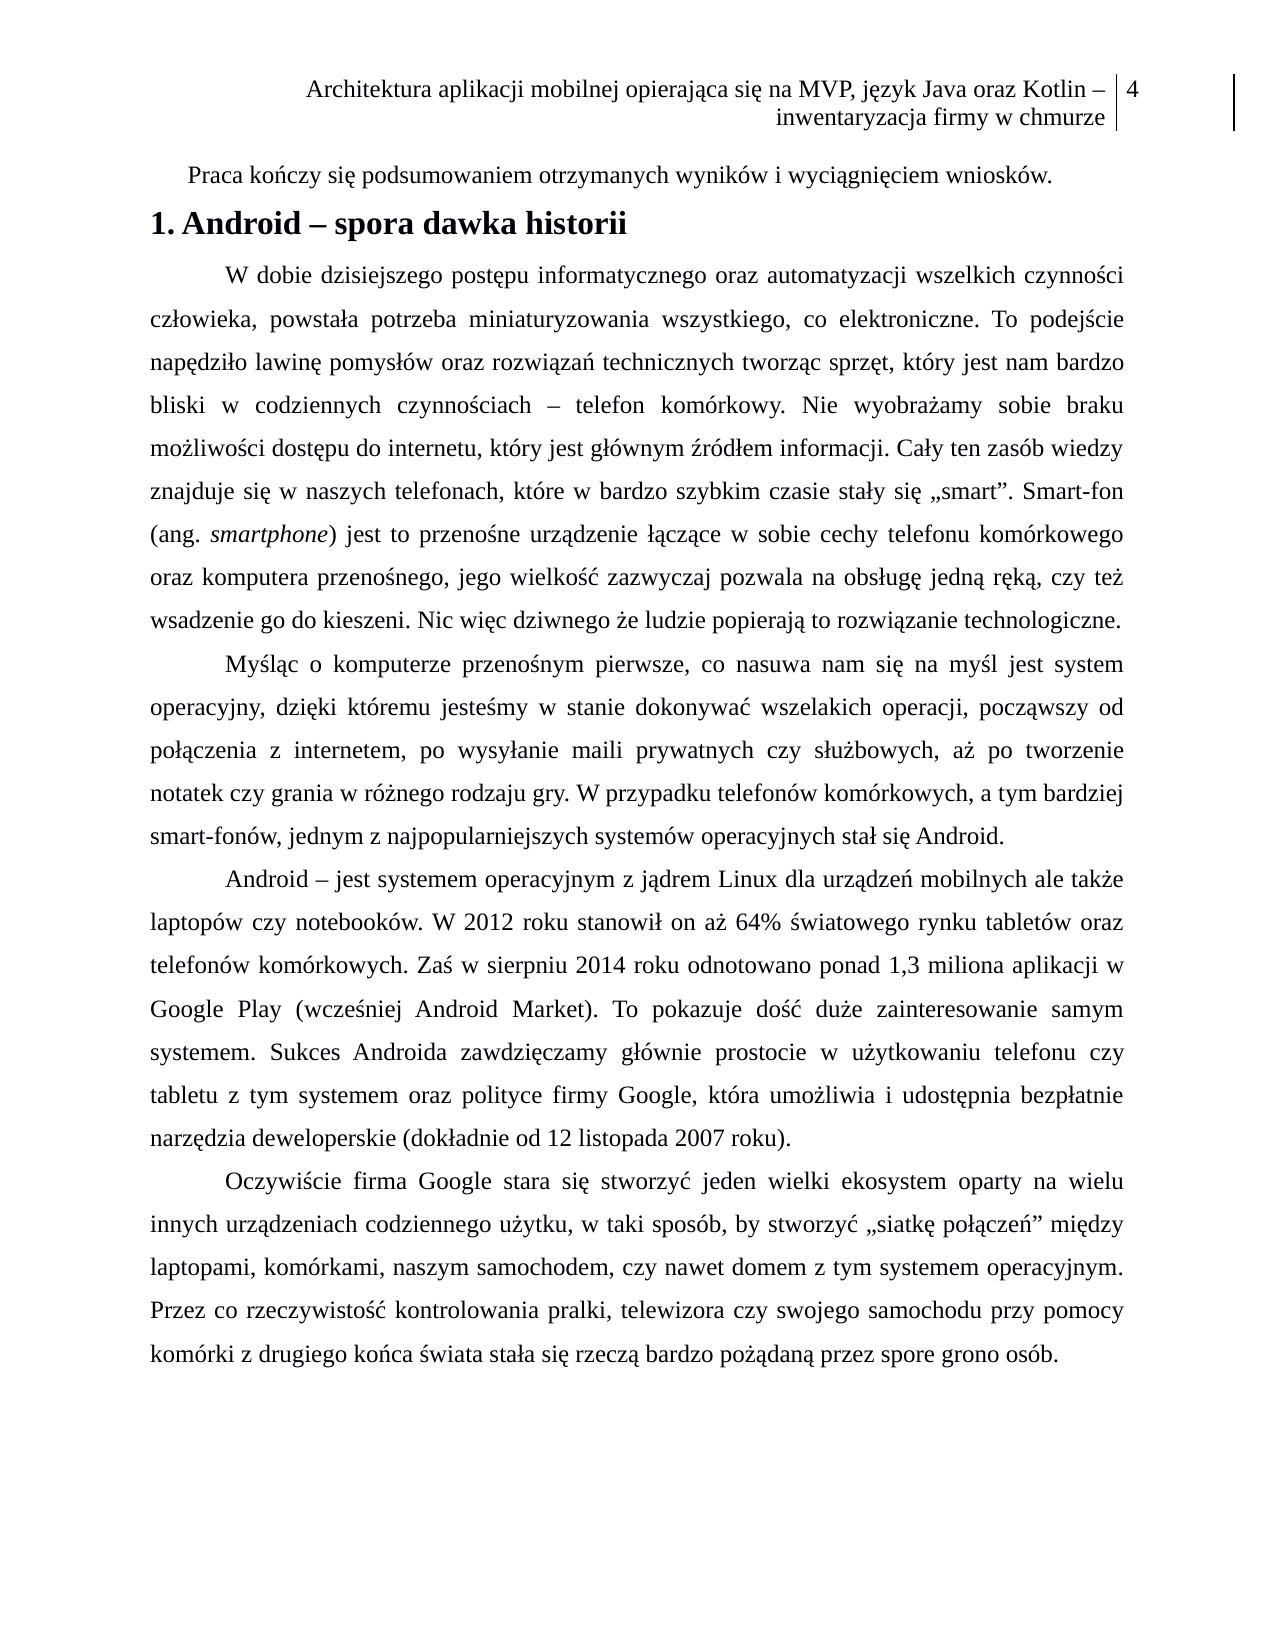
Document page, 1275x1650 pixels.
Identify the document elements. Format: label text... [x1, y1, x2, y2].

text Myśląc o komputerze przenośnym pierwsze, co nasuwa nam się na myśl jest system operacyjny, dzięki któremu jesteśmy w stanie dokonywać wszelakich operacji, począwszy od połączenia z internetem, po wysyłanie maili prywatnych czy służbowych, aż po tworzenie notatek czy grania w różnego rodzaju gry. W przypadku telefonów komórkowych, a tym bardziej smart-fonów, jednym z najpopularniejszych systemów operacyjnych stał się Android. [150, 649, 1125, 850]
text Android – jest systemem operacyjnym z jądrem Linux dla urządzeń mobilnych ale także laptopów czy notebooków. W 2012 roku stanowił on aż 64% światowego rynku tabletów oraz telefonów komórkowych. Zaś w sierpniu 2014 roku odnotowano ponad 1,3 miliona aplikacji w Google Play (wcześniej Android Market). To pokazuje dość duże zainteresowanie samym systemem. Sukces Androida zawdzięczamy głównie prostocie w użytkowaniu telefonu czy tabletu z tym systemem oraz polityce firmy Google, która umożliwia i udostępnia bezpłatnie narzędzia deweloperskie (dokładnie od 12 listopada 2007 roku). [150, 864, 1125, 1152]
text W dobie dzisiejszego postępu informatycznego oraz automatyzacji wszelkich czynności człowieka, powstała potrzeba miniaturyzowania wszystkiego, co elektroniczne. To podejście napędziło lawinę pomysłów oraz rozwiązań technicznych tworząc sprzęt, który jest nam bardzo bliski w codziennych czynnościach – telefon komórkowy. Nie wyobrażamy sobie braku możliwości dostępu do internetu, który jest głównym źródłem informacji. Cały ten zasób wiedzy znajduje się w naszych telefonach, które w bardzo szybkim czasie stały się „smart”. Smart-fon (ang. smartphone) jest to przenośne urządzenie łączące w sobie cechy telefonu komórkowego oraz komputera przenośnego, jego wielkość zazwyczaj pozwala na obsługę jedną ręką, czy też wsadzenie go do kieszeni. Nic więc dziwnego że ludzie popierają to rozwiązanie technologiczne. [150, 261, 1125, 634]
text Oczywiście firma Google stara się stworzyć jeden wielki ekosystem oparty na wielu innych urządzeniach codziennego użytku, w taki sposób, by stworzyć „siatkę połączeń” między laptopami, komórkami, naszym samochodem, czy nawet domem z tym systemem operacyjnym. Przez co rzeczywistość kontrolowania pralki, telewizora czy swojego samochodu przy pomocy komórki z drugiego końca świata stała się rzeczą bardzo pożądaną przez spore grono osób. [150, 1166, 1125, 1367]
text 1. Android – spora dawka historii [150, 203, 1125, 241]
text Praca kończy się podsumowaniem otrzymanych wyników i wyciągnięciem wniosków. [150, 160, 1125, 189]
